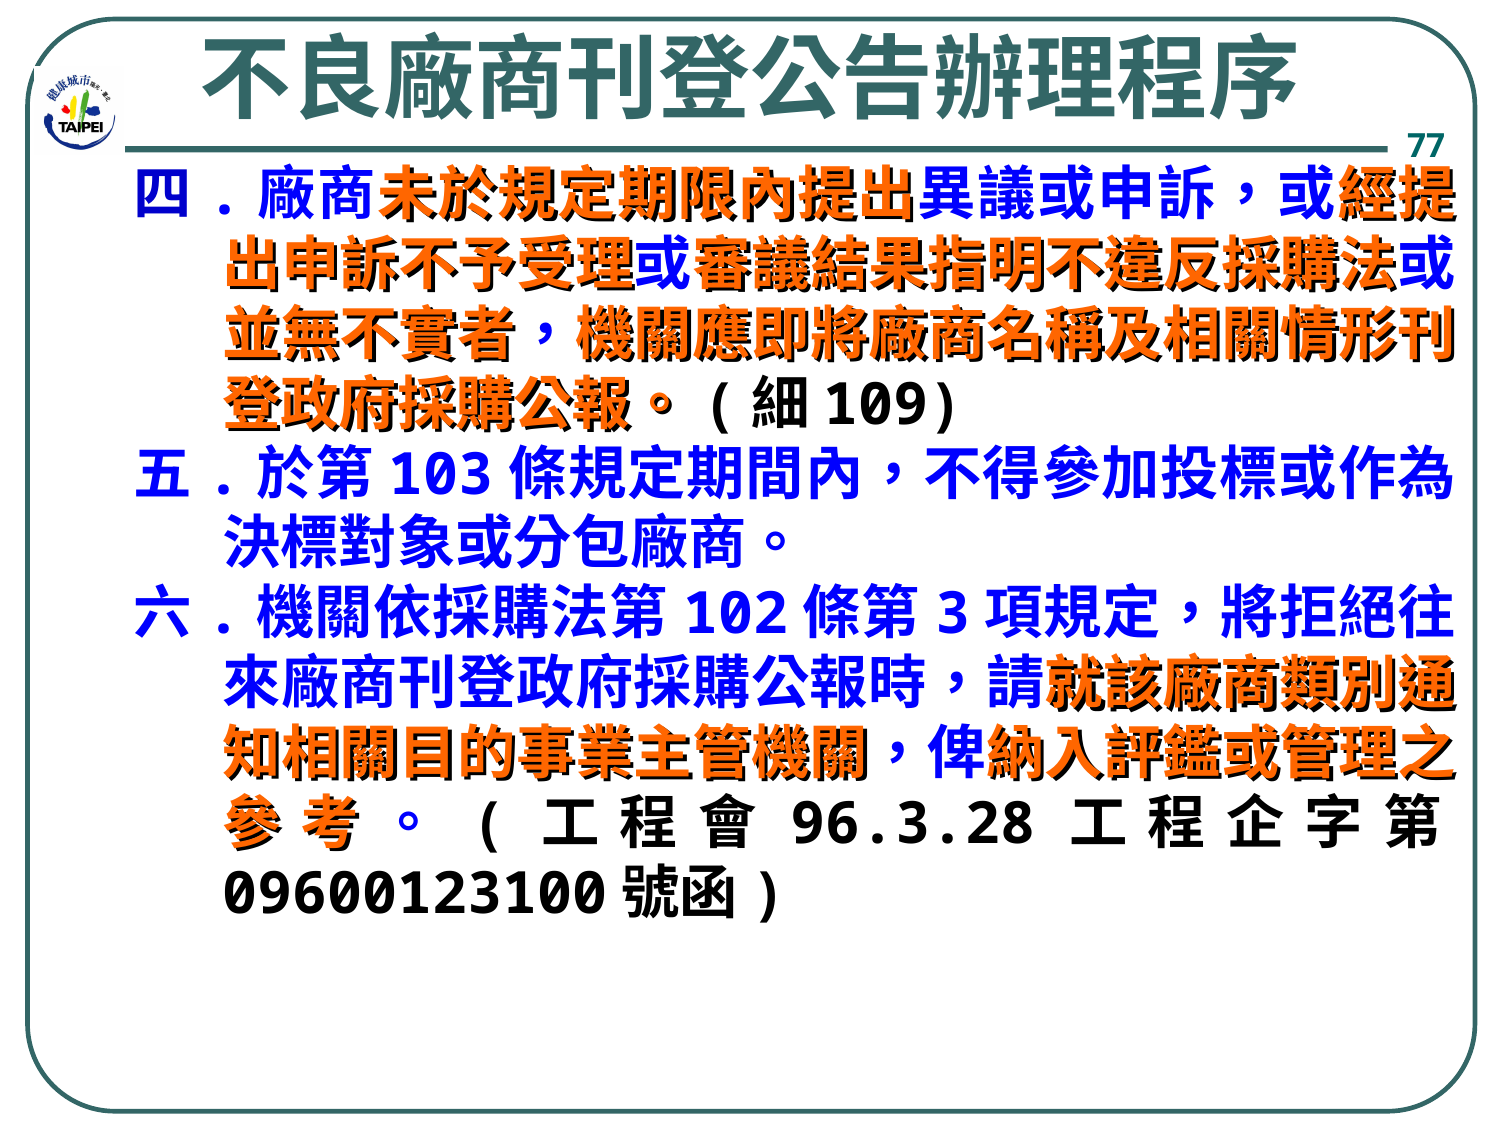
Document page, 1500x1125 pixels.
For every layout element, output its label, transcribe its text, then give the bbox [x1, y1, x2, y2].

list 四.廠商未於規定期限內提出異議或申訴，或經提出申訴不予受理或審議結果指明不違反採購法或並無不實者，機關應即將廠商名稱及相關情形刊登政府採購公報。(細109) 五.於第103條規定期間內，不得參加投標或作為決標對象或分包廠商。 六.機關依採購法第102條第3項規定，將拒絕往來廠商刊登政府採購公報時，請就該廠商類別通知相關目的事業主管機關，俾納入評鑑或管理之參考。(工程會96.3.28工程企字第09600123100號函) [29, 148, 1471, 1106]
title 不良廠商刊登公告辦理程序 [0, 11, 1500, 138]
